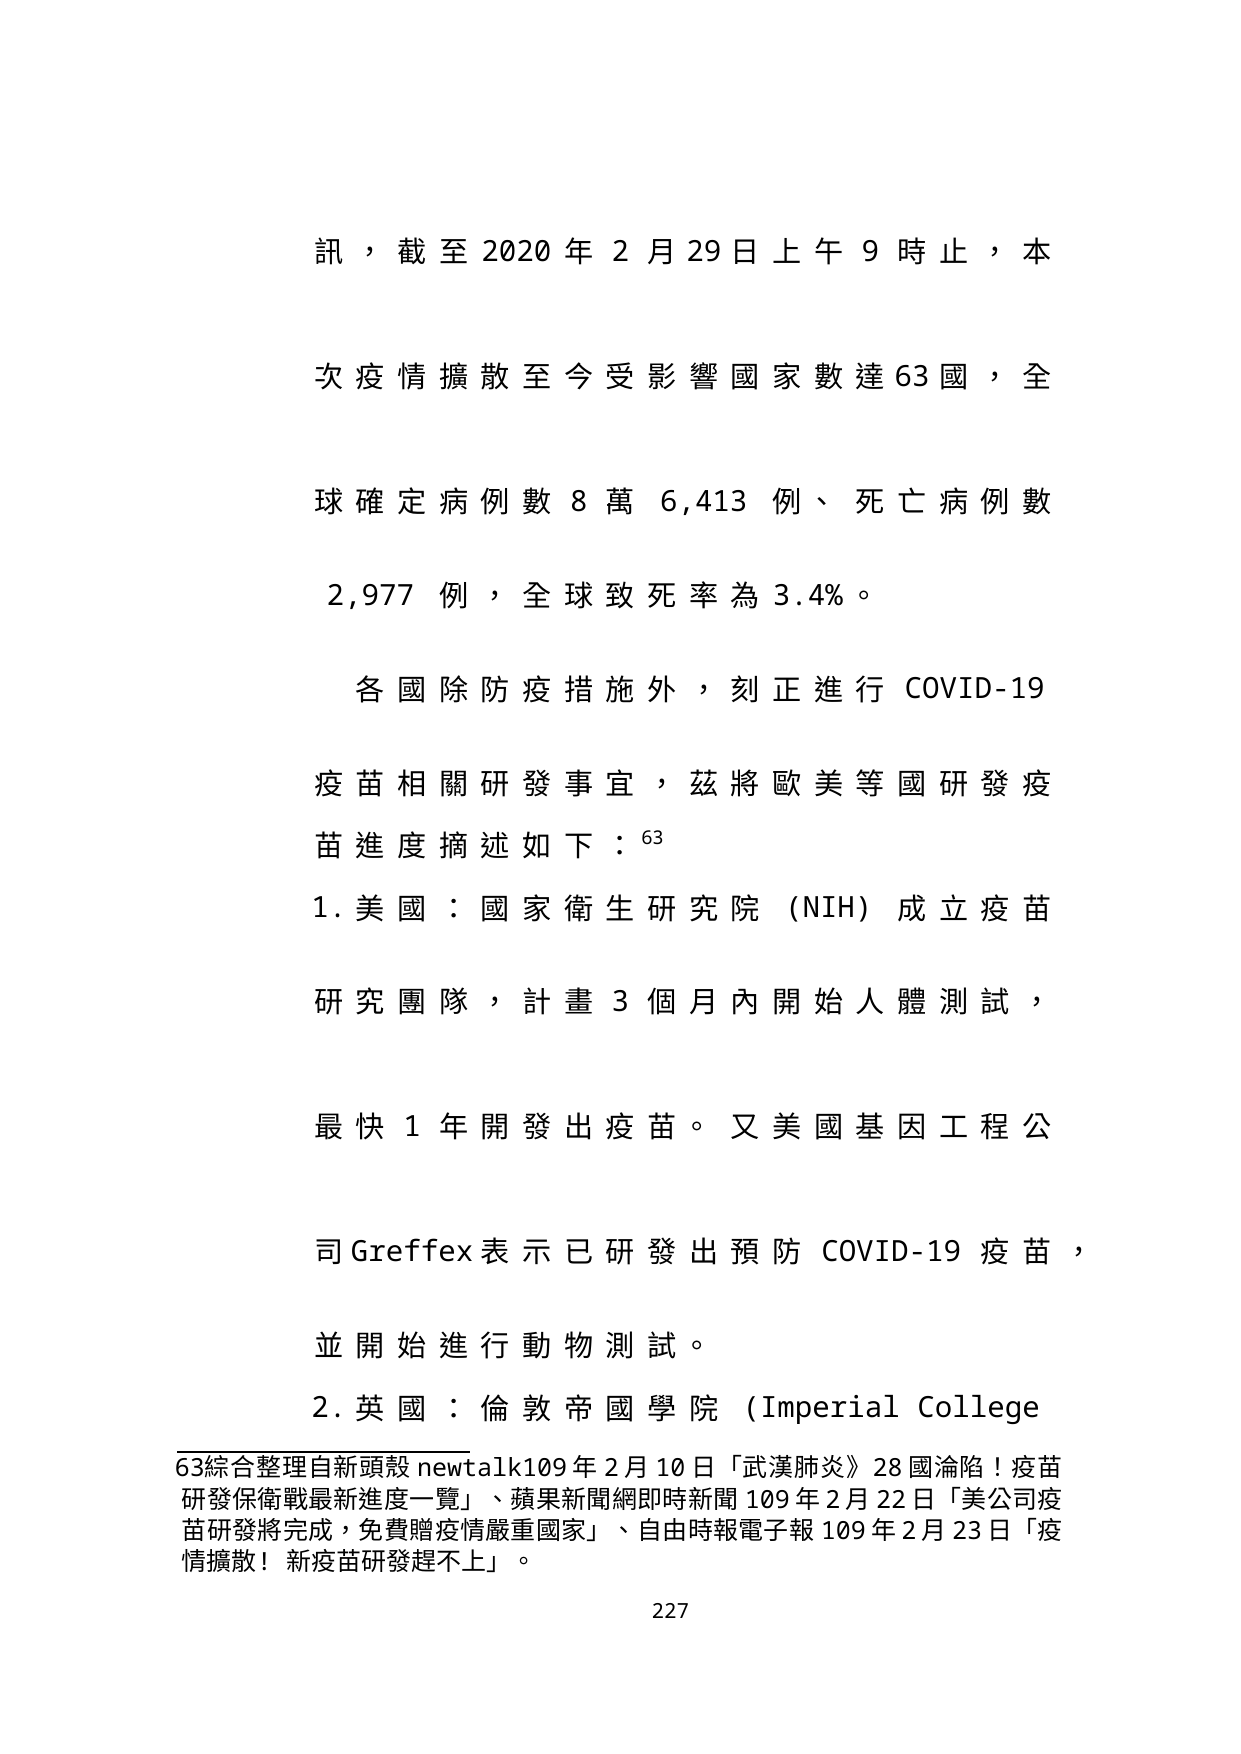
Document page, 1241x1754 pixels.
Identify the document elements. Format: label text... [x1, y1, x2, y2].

text 各國除防疫措施外，刻正進行COVID-19疫苗相關研發事宜，茲將歐美等國研發疫苗進度摘述如下： [271, 615, 1058, 865]
text 1.美國：國家衛生研究院(NIH)成立疫苗研究團隊，計畫3個月內開始人體測試，最快1年開發出疫苗。又美國基因工程公司Greffex表示已研發出預防COVID-19疫苗，並開始進行動物測試。 [271, 865, 1058, 1365]
text 訊，截至2020年2月29日上午9時止，本次疫情擴散至今受影響國家數達63國，全球確定病例數8萬6,413例、死亡病例數2,977例，全球致死率為3.4%。 [271, 177, 1058, 615]
text 綜合整理自新頭殼newtalk109年2月10日「武漢肺炎》28國淪陷！疫苗研發保衛戰最新進度一覽」、蘋果新聞網即時新聞109年2月22日「美公司疫苗研發將完成，免費贈疫情嚴重國家」、自由時報電子報109年2月23日「疫情擴散! 新疫苗研發趕不上」。 [174, 1452, 1063, 1577]
text 2.英國：倫敦帝國學院(Imperial College [271, 1365, 1058, 1427]
